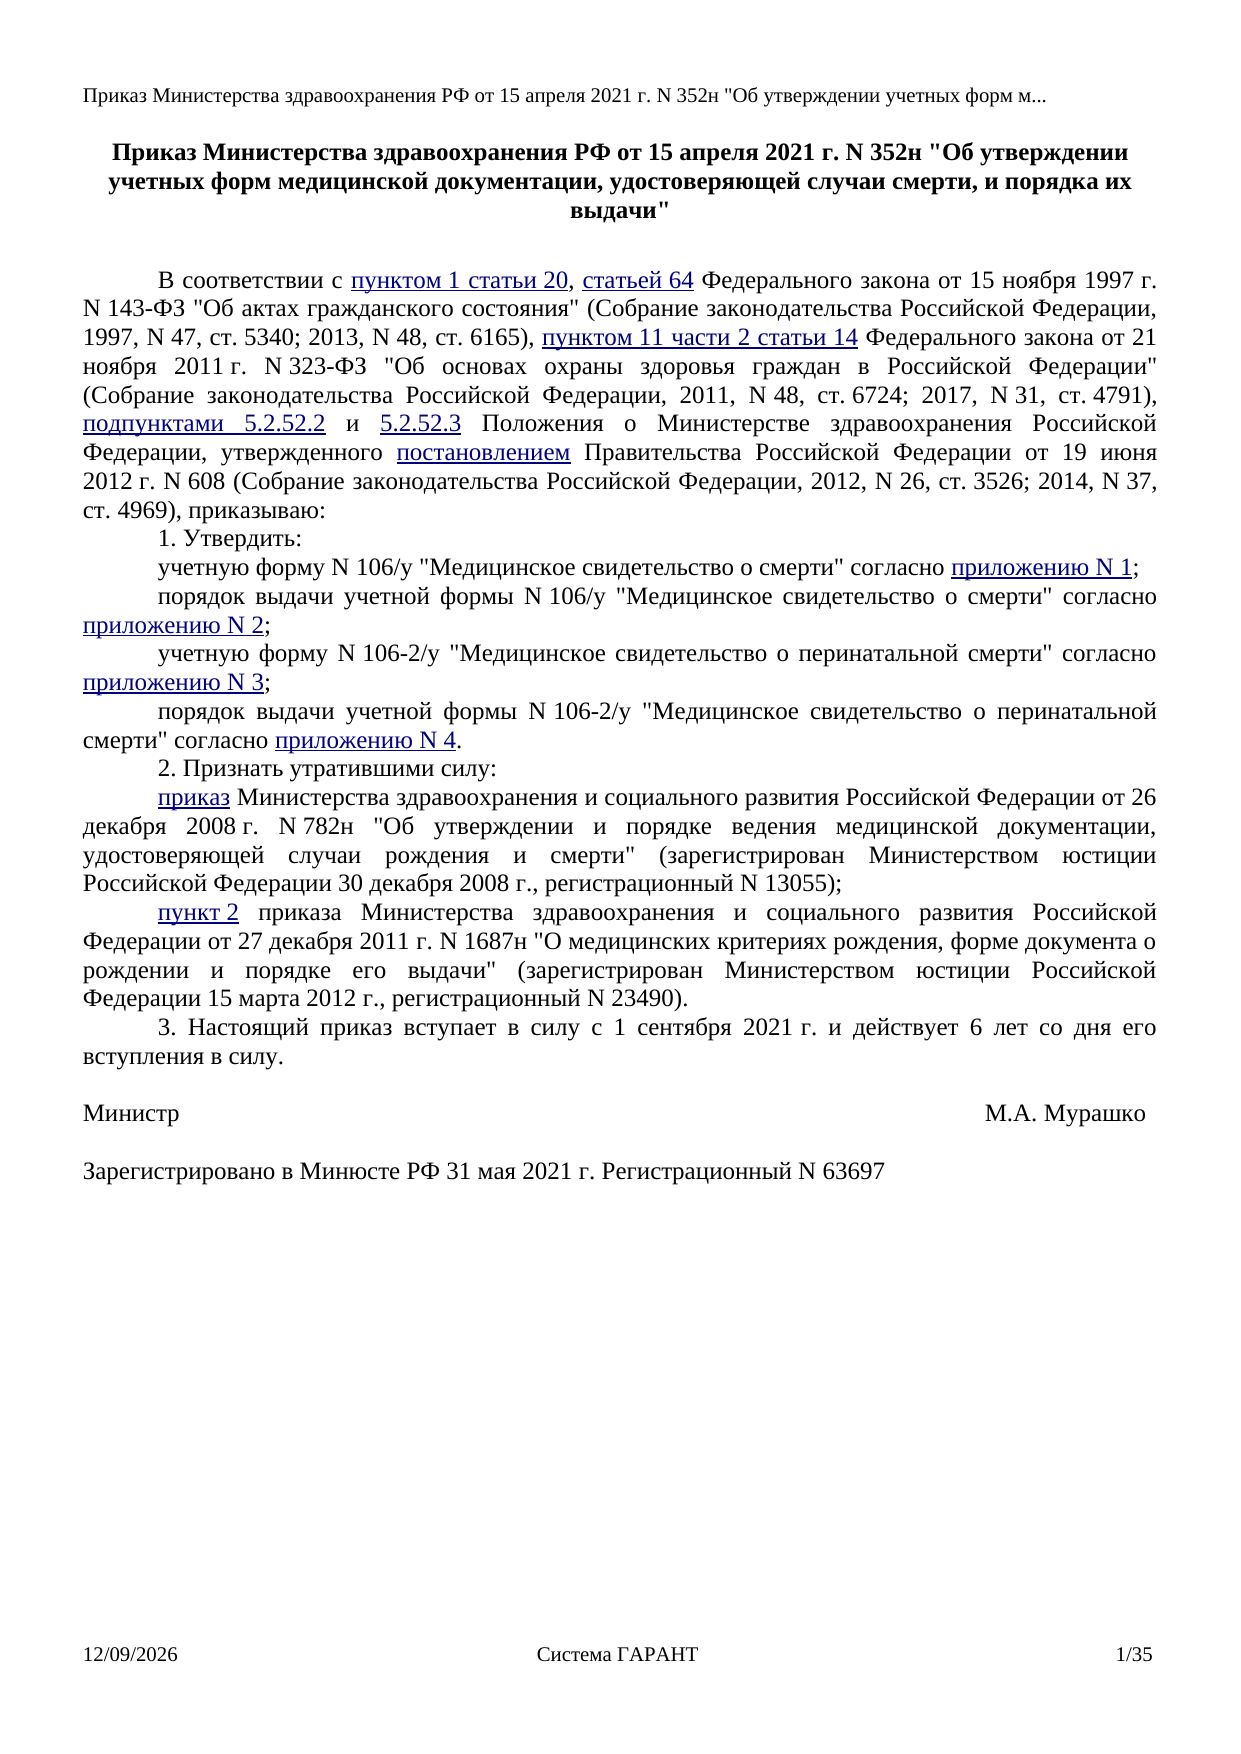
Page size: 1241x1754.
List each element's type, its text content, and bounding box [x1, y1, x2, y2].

text порядок выдачи учетной формы N 106-2/у "Медицинское свидетельство о перинатальной смерти" согласно приложению N 4. [83, 696, 1157, 753]
text Зарегистрировано в Минюсте РФ 31 мая 2021 г. Регистрационный N 63697 [83, 1156, 1157, 1185]
text учетную форму N 106/у "Медицинское свидетельство о смерти" согласно приложению N 1; [83, 552, 1157, 581]
text 2. Признать утратившими силу: [83, 753, 1157, 782]
text пункт 2 приказа Министерства здравоохранения и социального развития Российской Федерации от 27 декабря 2011 г. N 1687н "О медицинских критериях рождения, форме документа о рождении и порядке его выдачи" (зарегистрирован Министерством юстиции Российской Федерации 15 марта 2012 г., регистрационный N 23490). [83, 897, 1157, 1012]
table_header Министр [83, 1099, 791, 1127]
text 1. Утвердить: [83, 523, 1157, 552]
text 3. Настоящий приказ вступает в силу с 1 сентября 2021 г. и действует 6 лет со дня его вступления в силу. [83, 1012, 1157, 1070]
text В соответствии с пунктом 1 статьи 20, статьей 64 Федерального закона от 15 ноября 1997 г. N 143-ФЗ "Об актах гражданского состояния" (Собрание законодательства Российской Федерации, 1997, N 47, ст. 5340; 2013, N 48, ст. 6165), пунктом 11 части 2 статьи 14 Федерального закона от 21 ноября 2011 г. N 323-ФЗ "Об основах охраны здоровья граждан в Российской Федерации" (Собрание законодательства Российской Федерации, 2011, N 48, ст. 6724; 2017, N 31, ст. 4791), подпунктами 5.2.52.2 и 5.2.52.3 Положения о Министерстве здравоохранения Российской Федерации, утвержденного постановлением Правительства Российской Федерации от 19 июня 2012 г. N 608 (Собрание законодательства Российской Федерации, 2012, N 26, ст. 3526; 2014, N 37, ст. 4969), приказываю: [83, 265, 1157, 523]
text порядок выдачи учетной формы N 106/у "Медицинское свидетельство о смерти" согласно приложению N 2; [83, 581, 1157, 638]
text учетную форму N 106-2/у "Медицинское свидетельство о перинатальной смерти" согласно приложению N 3; [83, 638, 1157, 696]
subtitle Приказ Министерства здравоохранения РФ от 15 апреля 2021 г. N 352н "Об утверждении учетных форм медицинской документации, удостоверяющей случаи смерти, и порядка их выдачи" [83, 137, 1157, 223]
table_header М.А. Мурашко [791, 1099, 1146, 1127]
text приказ Министерства здравоохранения и социального развития Российской Федерации от 26 декабря 2008 г. N 782н "Об утверждении и порядке ведения медицинской документации, удостоверяющей случаи рождения и смерти" (зарегистрирован Министерством юстиции Российской Федерации 30 декабря 2008 г., регистрационный N 13055); [83, 782, 1157, 897]
